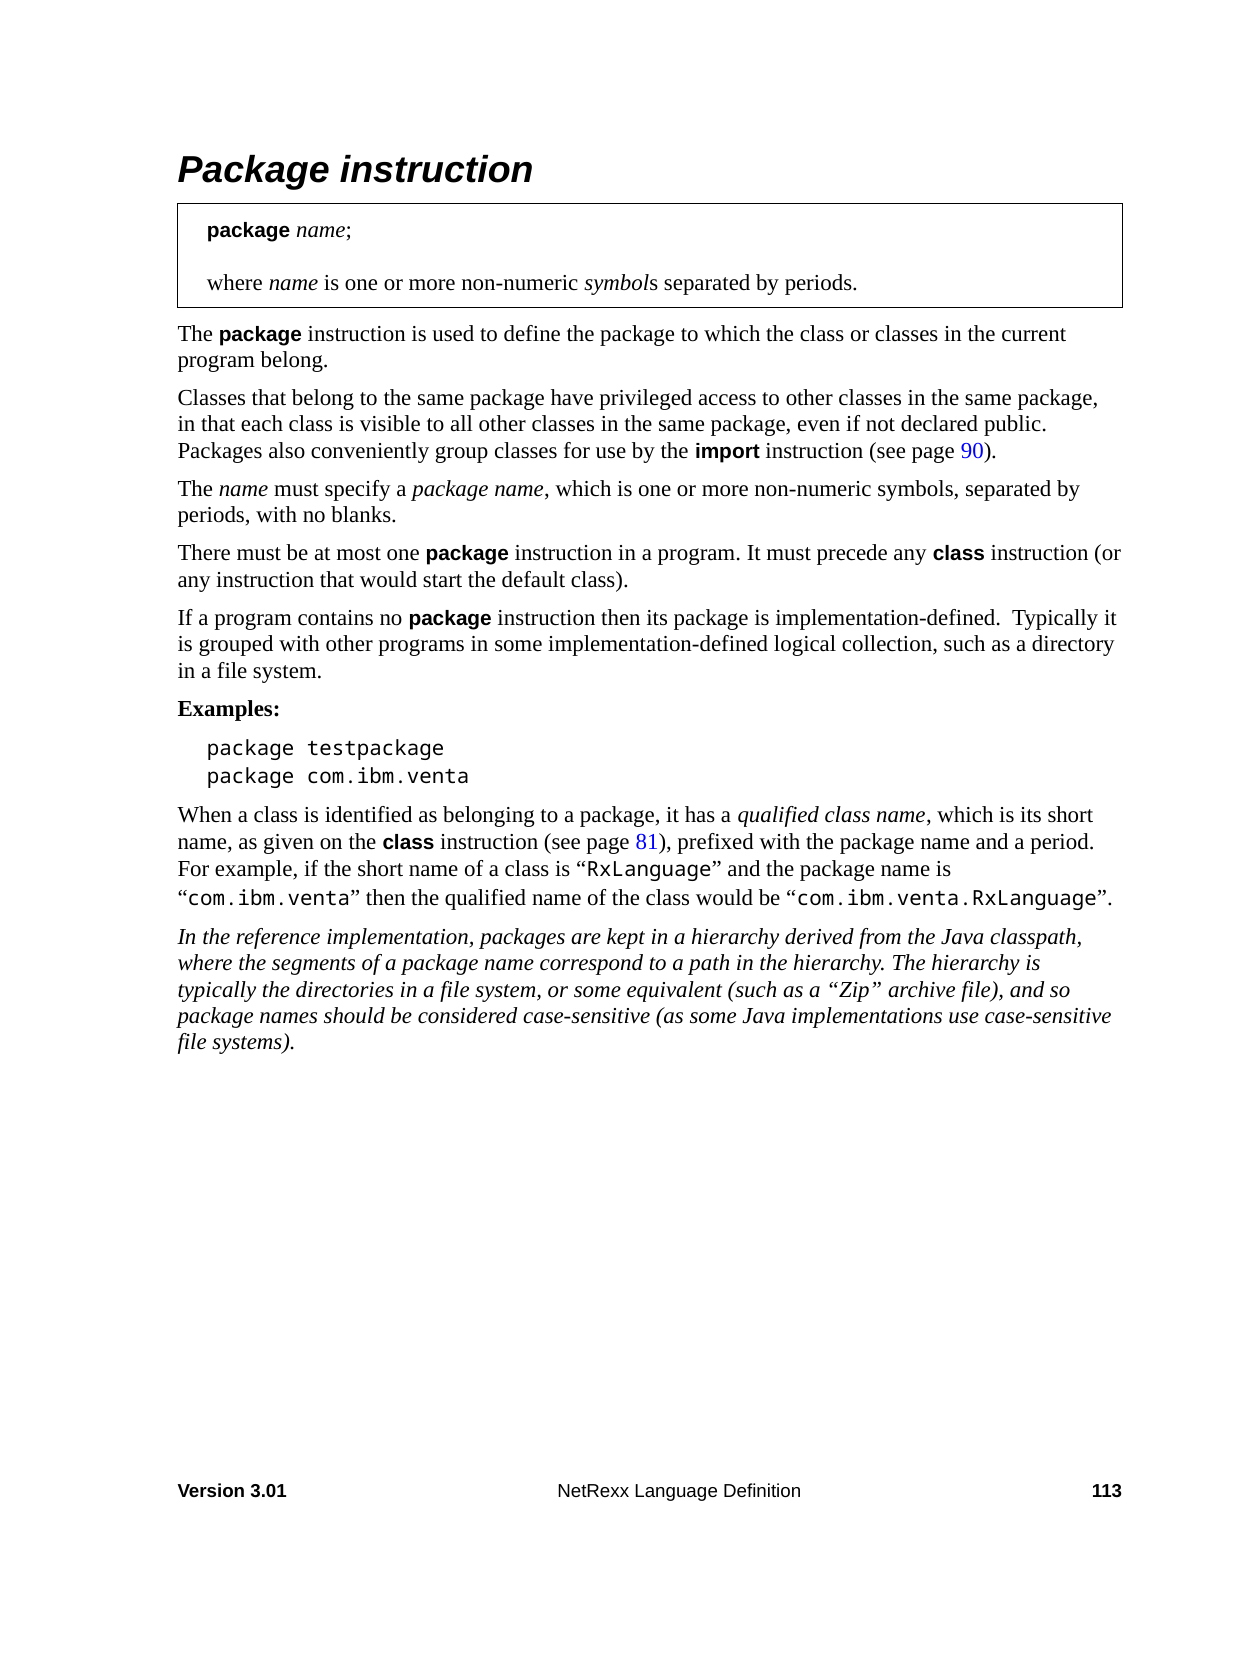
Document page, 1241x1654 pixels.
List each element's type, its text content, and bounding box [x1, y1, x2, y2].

text When a class is identified as belonging to a package, it has a qualified class name, which is its short name, as given on the class instruction (see page 79), prefixed with the package name and a period. For example, if the short name of a class is “RxLanguage” and the package name is “com.ibm.venta” then the qualified name of the class would be “com.ibm.venta.RxLanguage”. [177, 802, 1122, 911]
text Examples: [177, 695, 1122, 721]
text Classes that belong to the same package have privileged access to other classes in the same package, in that each class is visible to all other classes in the same package, even if not declared public. Packages also conveniently group classes for use by the import instruction (see page 88). [177, 384, 1122, 463]
text If a program contains no package instruction then its package is implementation-defined. Typically it is grouped with other programs in some implementation-defined logical collection, such as a directory in a file system. [177, 604, 1122, 683]
table_header package name; where name is one or more non-numeric symbols separated by periods. [178, 204, 1122, 307]
text The name must specify a package name, which is one or more non-numeric symbols, separated by periods, with no blanks. [177, 475, 1122, 528]
text There must be at most one package instruction in a program. It must precede any class instruction (or any instruction that would start the default class). [177, 539, 1122, 592]
subtitle Package instruction [177, 148, 1122, 191]
text In the reference implementation, packages are kept in a hierarchy derived from the Java classpath, where the segments of a package name correspond to a path in the hierarchy. The hierarchy is typically the directories in a file system, or some equivalent (such as a “Zip” archive file), and so package names should be considered case-sensitive (as some Java implementations use case-sensitive file systems). [177, 923, 1122, 1055]
text package testpackage package com.ibm.venta [207, 733, 1122, 790]
text The package instruction is used to define the package to which the class or classes in the current program belong. [177, 320, 1122, 372]
